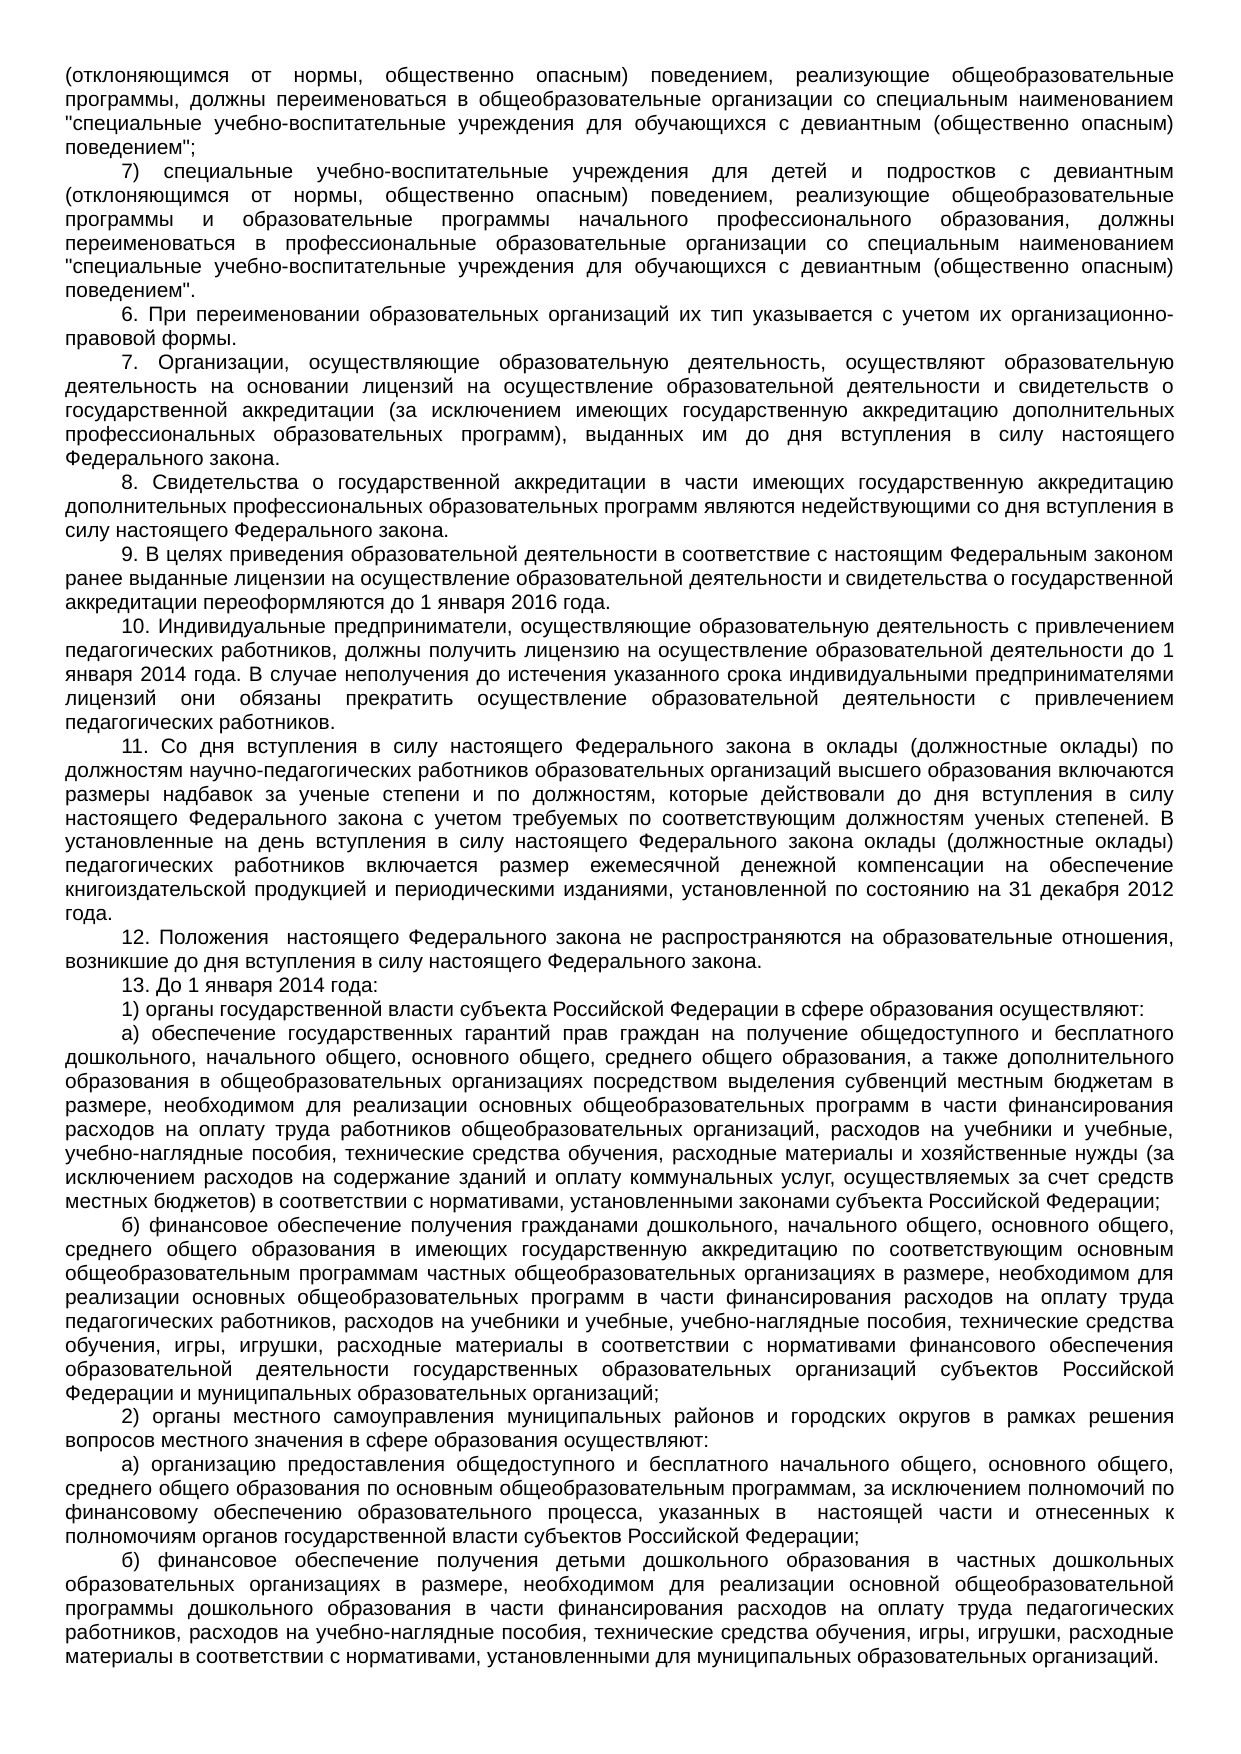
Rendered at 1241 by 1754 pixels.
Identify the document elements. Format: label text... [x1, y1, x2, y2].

text 2) органы местного самоуправления муниципальных районов и городских округов в рамках решения вопросов местного значения в сфере образования осуществляют: [65, 1404, 1175, 1452]
text 10. Индивидуальные предприниматели, осуществляющие образовательную деятельность с привлечением педагогических работников, должны получить лицензию на осуществление образовательной деятельности до 1 января 2014 года. В случае неполучения до истечения указанного срока индивидуальными предпринимателями лицензий они обязаны прекратить осуществление образовательной деятельности с привлечением педагогических работников. [65, 614, 1175, 733]
text 1) органы государственной власти субъекта Российской Федерации в сфере образования осуществляют: [65, 997, 1175, 1021]
text 6. При переименовании образовательных организаций их тип указывается с учетом их организационно-правовой формы. [65, 302, 1175, 350]
text б) финансовое обеспечение получения детьми дошкольного образования в частных дошкольных образовательных организациях в размере, необходимом для реализации основной общеобразовательной программы дошкольного образования в части финансирования расходов на оплату труда педагогических работников, расходов на учебно-наглядные пособия, технические средства обучения, игры, игрушки, расходные материалы в соответствии с нормативами, установленными для муниципальных образовательных организаций. [65, 1548, 1175, 1668]
text 8. Свидетельства о государственной аккредитации в части имеющих государственную аккредитацию дополнительных профессиональных образовательных программ являются недействующими со дня вступления в силу настоящего Федерального закона. [65, 470, 1175, 542]
text 13. До 1 января 2014 года: [65, 973, 1175, 997]
text а) обеспечение государственных гарантий прав граждан на получение общедоступного и бесплатного дошкольного, начального общего, основного общего, среднего общего образования, а также дополнительного образования в общеобразовательных организациях посредством выделения субвенций местным бюджетам в размере, необходимом для реализации основных общеобразовательных программ в части финансирования расходов на оплату труда работников общеобразовательных организаций, расходов на учебники и учебные, учебно-наглядные пособия, технические средства обучения, расходные материалы и хозяйственные нужды (за исключением расходов на содержание зданий и оплату коммунальных услуг, осуществляемых за счет средств местных бюджетов) в соответствии с нормативами, установленными законами субъекта Российской Федерации; [65, 1021, 1175, 1213]
text б) финансовое обеспечение получения гражданами дошкольного, начального общего, основного общего, среднего общего образования в имеющих государственную аккредитацию по соответствующим основным общеобразовательным программам частных общеобразовательных организациях в размере, необходимом для реализации основных общеобразовательных программ в части финансирования расходов на оплату труда педагогических работников, расходов на учебники и учебные, учебно-наглядные пособия, технические средства обучения, игры, игрушки, расходные материалы в соответствии с нормативами финансового обеспечения образовательной деятельности государственных образовательных организаций субъектов Российской Федерации и муниципальных образовательных организаций; [65, 1213, 1175, 1404]
text (отклоняющимся от нормы, общественно опасным) поведением, реализующие общеобразовательные программы, должны переименоваться в общеобразовательные организации со специальным наименованием "специальные учебно-воспитательные учреждения для обучающихся с девиантным (общественно опасным) поведением"; [65, 63, 1175, 158]
text 9. В целях приведения образовательной деятельности в соответствие с настоящим Федеральным законом ранее выданные лицензии на осуществление образовательной деятельности и свидетельства о государственной аккредитации переоформляются до 1 января 2016 года. [65, 542, 1175, 614]
text 12. Положения настоящего Федерального закона не распространяются на образовательные отношения, возникшие до дня вступления в силу настоящего Федерального закона. [65, 925, 1175, 973]
text 7. Организации, осуществляющие образовательную деятельность, осуществляют образовательную деятельность на основании лицензий на осуществление образовательной деятельности и свидетельств о государственной аккредитации (за исключением имеющих государственную аккредитацию дополнительных профессиональных образовательных программ), выданных им до дня вступления в силу настоящего Федерального закона. [65, 350, 1175, 470]
text 7) специальные учебно-воспитательные учреждения для детей и подростков с девиантным (отклоняющимся от нормы, общественно опасным) поведением, реализующие общеобразовательные программы и образовательные программы начального профессионального образования, должны переименоваться в профессиональные образовательные организации со специальным наименованием "специальные учебно-воспитательные учреждения для обучающихся с девиантным (общественно опасным) поведением". [65, 158, 1175, 302]
text а) организацию предоставления общедоступного и бесплатного начального общего, основного общего, среднего общего образования по основным общеобразовательным программам, за исключением полномочий по финансовому обеспечению образовательного процесса, указанных в настоящей части и отнесенных к полномочиям органов государственной власти субъектов Российской Федерации; [65, 1452, 1175, 1548]
text 11. Со дня вступления в силу настоящего Федерального закона в оклады (должностные оклады) по должностям научно-педагогических работников образовательных организаций высшего образования включаются размеры надбавок за ученые степени и по должностям, которые действовали до дня вступления в силу настоящего Федерального закона с учетом требуемых по соответствующим должностям ученых степеней. В установленные на день вступления в силу настоящего Федерального закона оклады (должностные оклады) педагогических работников включается размер ежемесячной денежной компенсации на обеспечение книгоиздательской продукцией и периодическими изданиями, установленной по состоянию на 31 декабря 2012 года. [65, 733, 1175, 925]
